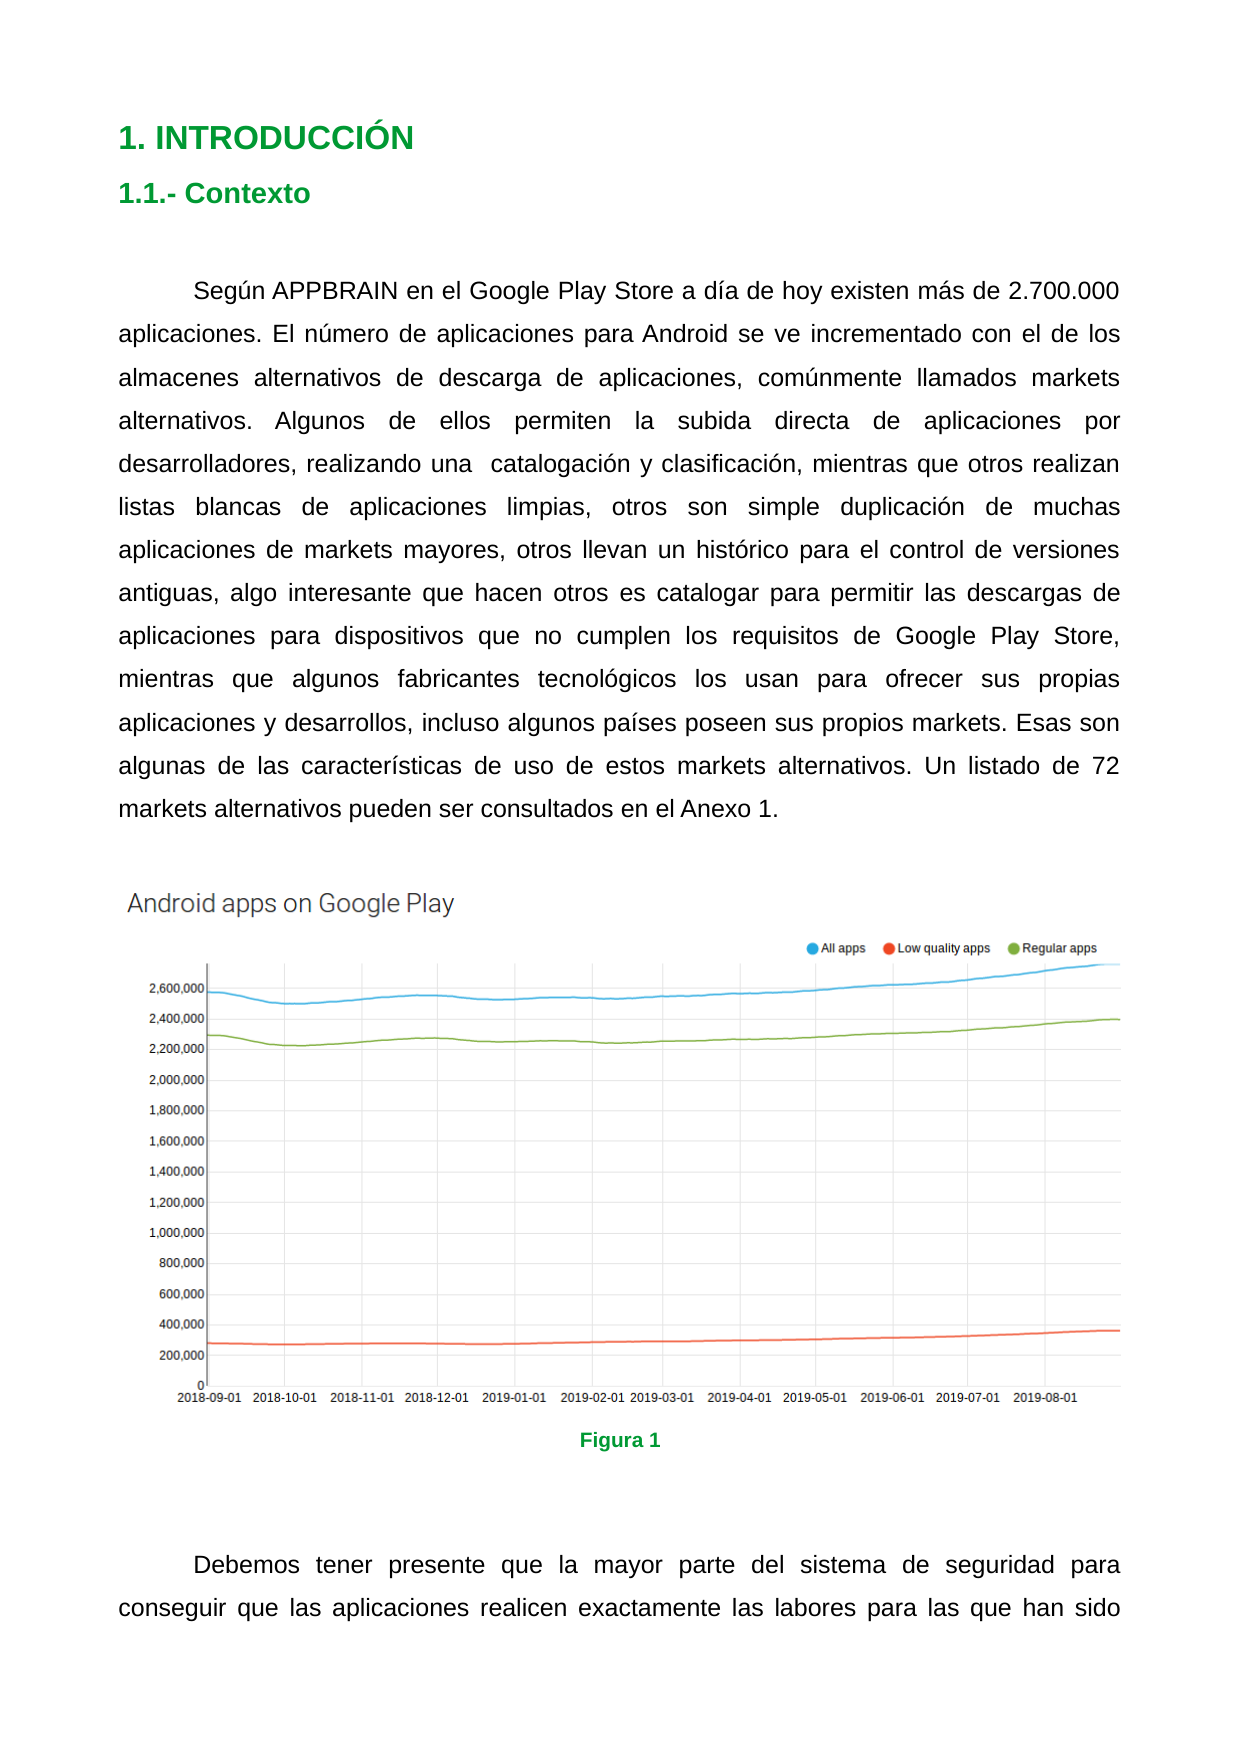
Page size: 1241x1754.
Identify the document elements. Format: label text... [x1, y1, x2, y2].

picture [118, 880, 1123, 1416]
text Figura 1 [118, 1416, 1122, 1452]
text 1.1.- Contexto [118, 176, 1122, 209]
text 1. INTRODUCCIÓN [118, 118, 1122, 157]
text Debemos tener presente que la mayor parte del sistema de seguridad para conseguir que las aplicaciones realicen exactamente las labores para las que han sido [118, 1550, 1122, 1622]
text Según APPBRAIN en el Google Play Store a día de hoy existen más de 2.700.000 aplicaciones. El número de aplicaciones para Android se ve incrementado con el de los almacenes alternativos de descarga de aplicaciones, comúnmente llamados markets alternativos. Algunos de ellos permiten la subida directa de aplicaciones por desarrolladores, realizando una catalogación y clasificación, mientras que otros realizan listas blancas de aplicaciones limpias, otros son simple duplicación de muchas aplicaciones de markets mayores, otros llevan un histórico para el control de versiones antiguas, algo interesante que hacen otros es catalogar para permitir las descargas de aplicaciones para dispositivos que no cumplen los requisitos de Google Play Store, mientras que algunos fabricantes tecnológicos los usan para ofrecer sus propias aplicaciones y desarrollos, incluso algunos países poseen sus propios markets. Esas son algunas de las características de uso de estos markets alternativos. Un listado de 72 markets alternativos pueden ser consultados en el Anexo 1. [118, 276, 1122, 823]
